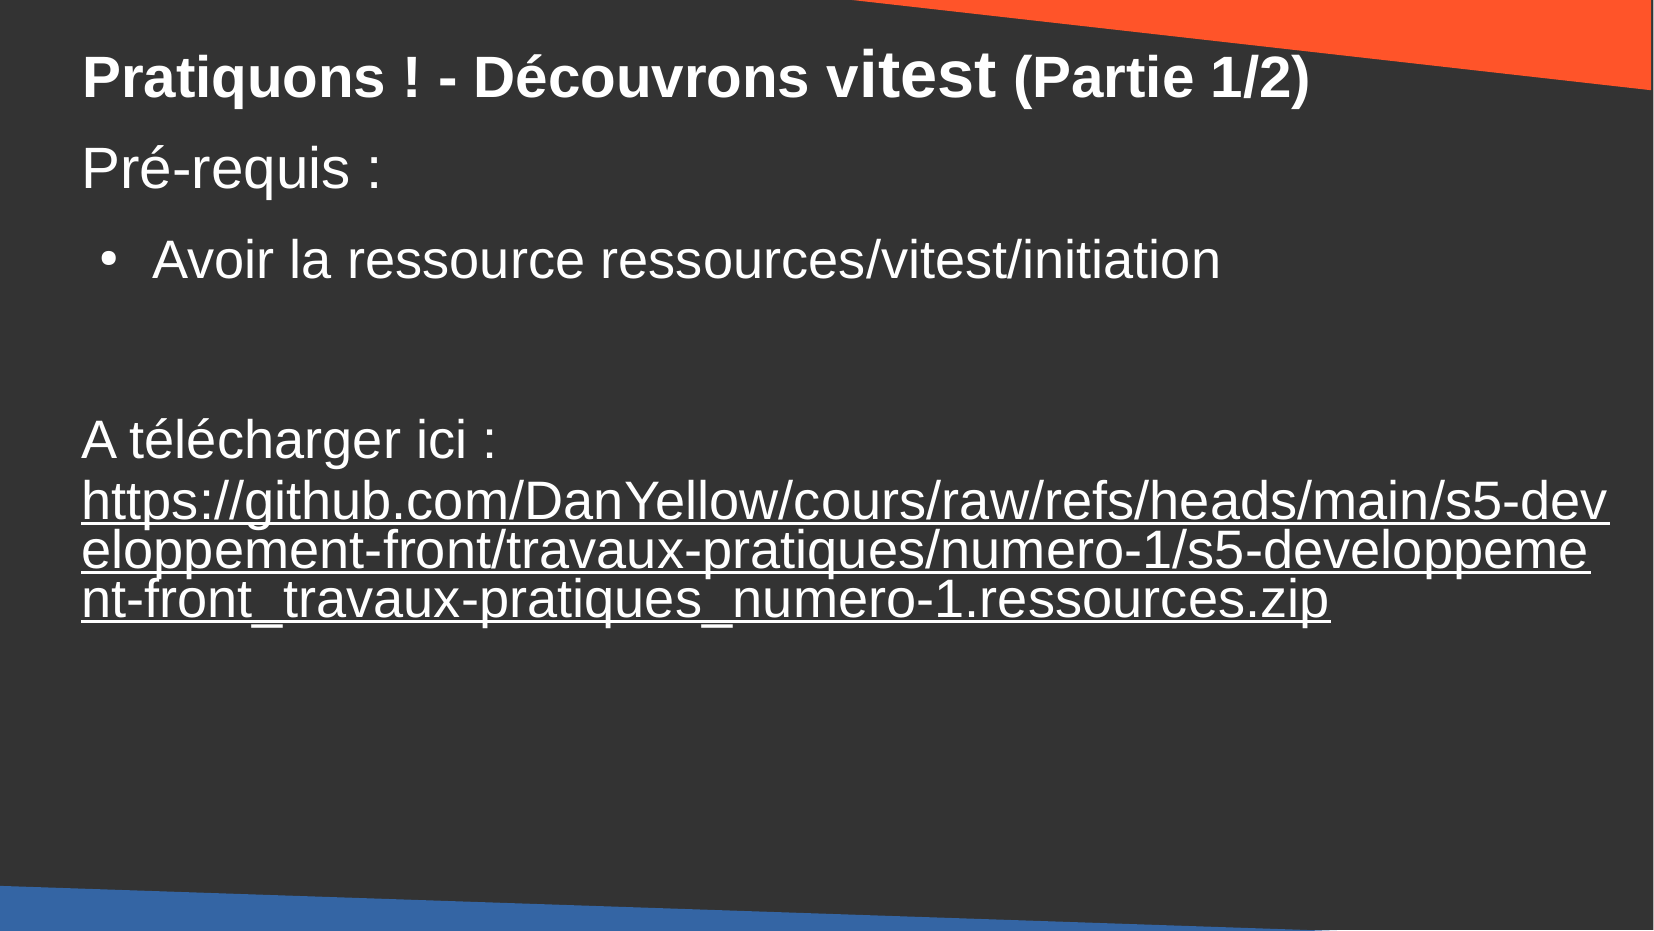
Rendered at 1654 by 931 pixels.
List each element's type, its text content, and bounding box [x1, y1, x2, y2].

text_box [852, 0, 1652, 91]
text_box [0, 885, 1337, 931]
title Pratiquons ! - Découvrons vitest (Partie 1/2) [82, 37, 1571, 114]
list Pré-requis : Avoir la ressource ressources/vitest/initiation A télécharger ici : https://github.com/DanYellow/cours/raw/refs/heads/main/s5-developpement-front/travaux-pratiques/numero-1/s5-developpement-front_travaux-pratiques_numero-1.ressources.zip [81, 135, 1621, 721]
